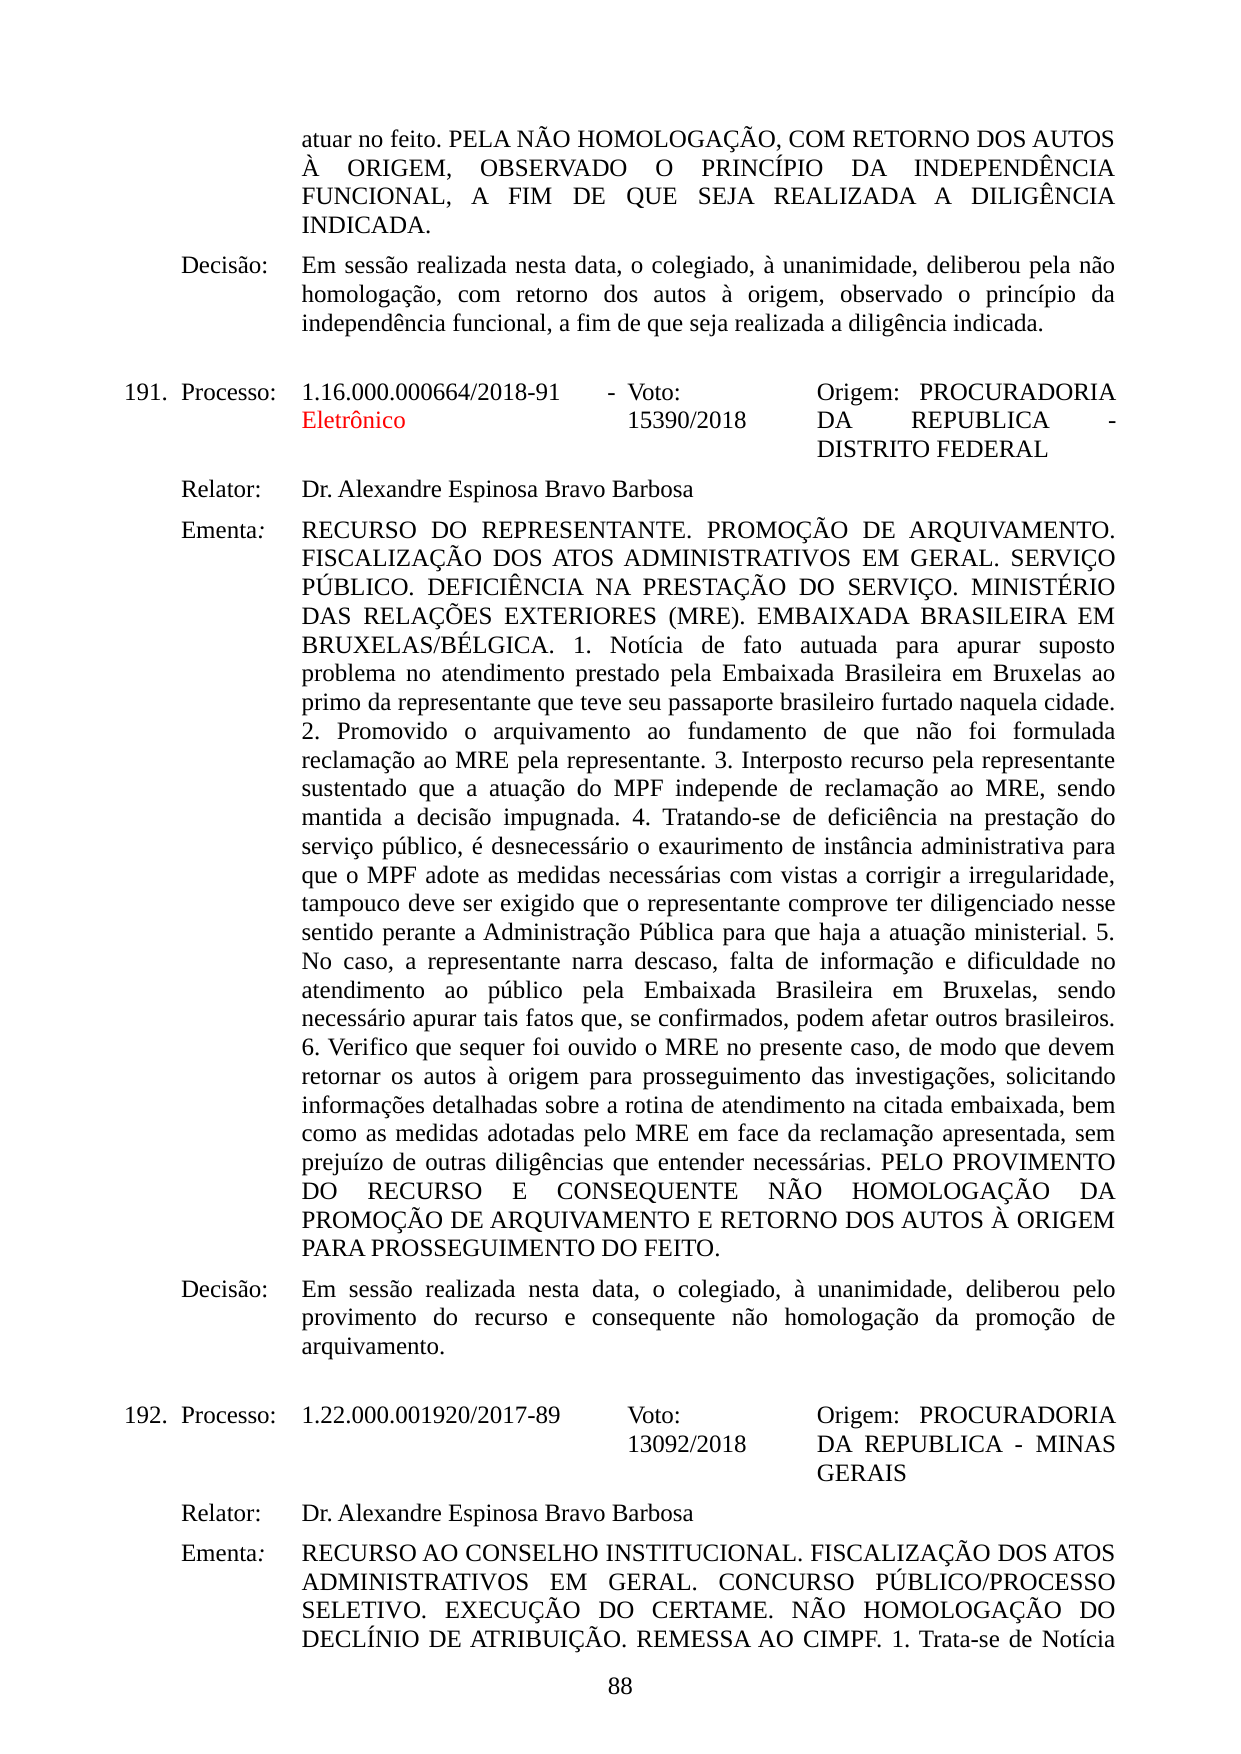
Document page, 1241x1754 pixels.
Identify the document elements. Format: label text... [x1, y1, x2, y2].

table_header Origem: PROCURADORIA DA REPUBLICA - MINAS GERAIS [811, 1394, 1122, 1492]
table_cell [118, 1492, 175, 1532]
table_header 191. [118, 371, 175, 469]
table_cell Em sessão realizada nesta data, o colegiado, à unanimidade, deliberou pelo provimento do recurso e consequente não homologação da promoção de arquivamento. [296, 1268, 1122, 1366]
table_header Origem: PROCURADORIA DA REPUBLICA - DISTRITO FEDERAL [811, 371, 1122, 469]
table_cell [118, 118, 175, 244]
table_header 1.16.000.000664/2018-91 - Eletrônico [296, 371, 621, 469]
table_cell atuar no feito. PELA NÃO HOMOLOGAÇÃO, COM RETORNO DOS AUTOS À ORIGEM, OBSERVADO O PRINCÍPIO DA INDEPENDÊNCIA FUNCIONAL, A FIM DE QUE SEJA REALIZADA A DILIGÊNCIA INDICADA. [296, 118, 1122, 244]
table_cell Dr. Alexandre Espinosa Bravo Barbosa [296, 1492, 1122, 1532]
table_header Voto: 15390/2018 [621, 371, 811, 469]
table_cell RECURSO AO CONSELHO INSTITUCIONAL. FISCALIZAÇÃO DOS ATOS ADMINISTRATIVOS EM GERAL. CONCURSO PÚBLICO/PROCESSO SELETIVO. EXECUÇÃO DO CERTAME. NÃO HOMOLOGAÇÃO DO DECLÍNIO DE ATRIBUIÇÃO. REMESSA AO CIMPF. 1. Trata-se de Notícia [296, 1532, 1122, 1659]
table_cell [118, 245, 175, 342]
table_cell Decisão: [175, 1268, 296, 1366]
table_cell Em sessão realizada nesta data, o colegiado, à unanimidade, deliberou pela não homologação, com retorno dos autos à origem, observado o princípio da independência funcional, a fim de que seja realizada a diligência indicada. [296, 245, 1122, 342]
table_header Processo: [175, 371, 296, 469]
table_cell [118, 509, 175, 1268]
table_cell Relator: [175, 469, 296, 509]
table_header 192. [118, 1394, 175, 1492]
table_cell [118, 1268, 175, 1366]
table_cell [175, 118, 296, 244]
table_header Voto: 13092/2018 [621, 1394, 811, 1492]
table_cell Relator: [175, 1492, 296, 1532]
table_cell RECURSO DO REPRESENTANTE. PROMOÇÃO DE ARQUIVAMENTO. FISCALIZAÇÃO DOS ATOS ADMINISTRATIVOS EM GERAL. SERVIÇO PÚBLICO. DEFICIÊNCIA NA PRESTAÇÃO DO SERVIÇO. MINISTÉRIO DAS RELAÇÕES EXTERIORES (MRE). EMBAIXADA BRASILEIRA EM BRUXELAS/BÉLGICA. 1. Notícia de fato autuada para apurar suposto problema no atendimento prestado pela Embaixada Brasileira em Bruxelas ao primo da representante que teve seu passaporte brasileiro furtado naquela cidade. 2. Promovido o arquivamento ao fundamento de que não foi formulada reclamação ao MRE pela representante. 3. Interposto recurso pela representante sustentado que a atuação do MPF independe de reclamação ao MRE, sendo mantida a decisão impugnada. 4. Tratando-se de deficiência na prestação do serviço público, é desnecessário o exaurimento de instância administrativa para que o MPF adote as medidas necessárias com vistas a corrigir a irregularidade, tampouco deve ser exigido que o representante comprove ter diligenciado nesse sentido perante a Administração Pública para que haja a atuação ministerial. 5. No caso, a representante narra descaso, falta de informação e dificuldade no atendimento ao público pela Embaixada Brasileira em Bruxelas, sendo necessário apurar tais fatos que, se confirmados, podem afetar outros brasileiros. 6. Verifico que sequer foi ouvido o MRE no presente caso, de modo que devem retornar os autos à origem para prosseguimento das investigações, solicitando informações detalhadas sobre a rotina de atendimento na citada embaixada, bem como as medidas adotadas pelo MRE em face da reclamação apresentada, sem prejuízo de outras diligências que entender necessárias. PELO PROVIMENTO DO RECURSO E CONSEQUENTE NÃO HOMOLOGAÇÃO DA PROMOÇÃO DE ARQUIVAMENTO E RETORNO DOS AUTOS À ORIGEM PARA PROSSEGUIMENTO DO FEITO. [296, 509, 1122, 1268]
table_header Processo: [175, 1394, 296, 1492]
table_cell [118, 1532, 175, 1659]
table_cell Ementa: [175, 1532, 296, 1659]
table_header 1.22.000.001920/2017-89 [296, 1394, 621, 1492]
table_cell Ementa: [175, 509, 296, 1268]
table_cell [118, 469, 175, 509]
table_cell Dr. Alexandre Espinosa Bravo Barbosa [296, 469, 1122, 509]
table_cell Decisão: [175, 245, 296, 342]
